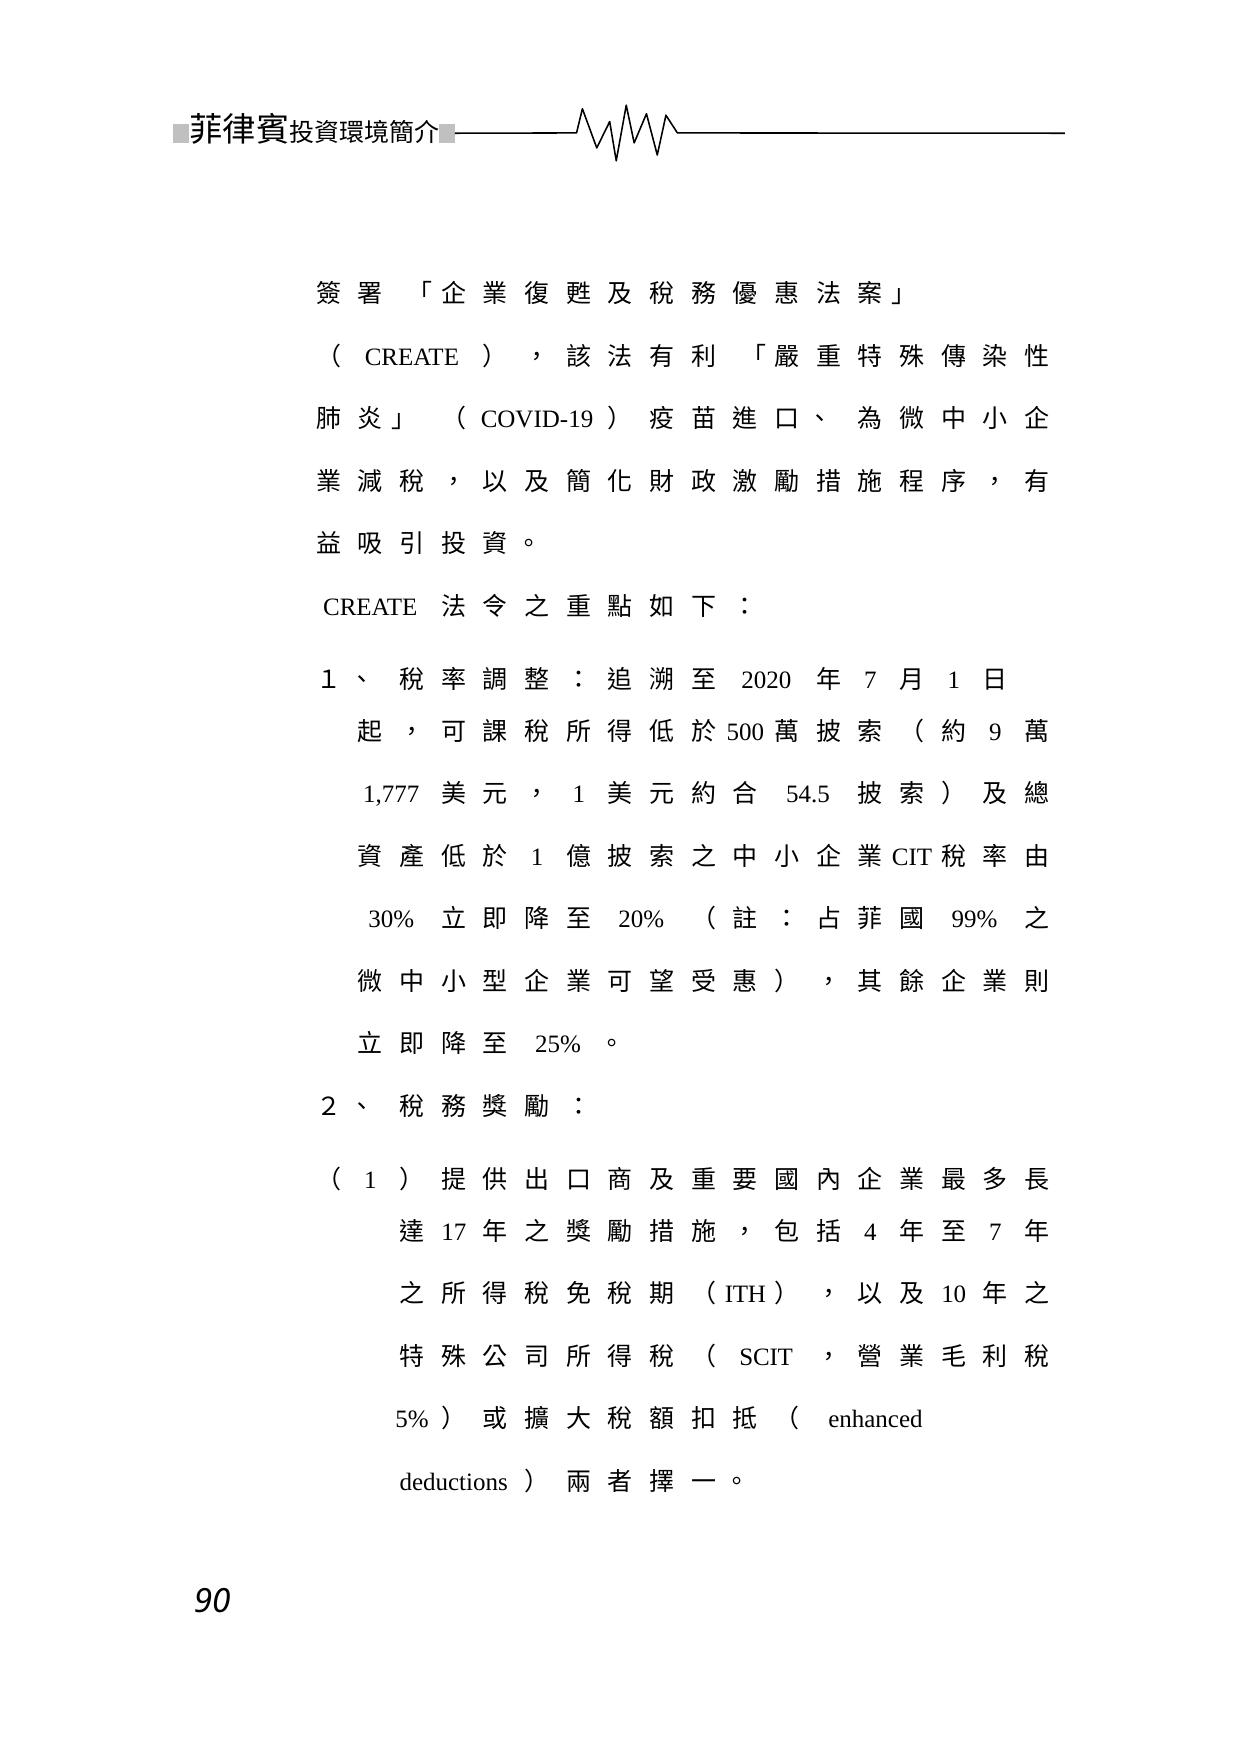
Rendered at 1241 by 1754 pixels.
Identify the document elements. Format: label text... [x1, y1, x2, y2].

text １、稅率調整：追溯至2020年7月1日起，可課稅所得低於500萬披索（約9萬1,777美元，1美元約合54.5披索）及總資產低於1億披索之中小企業CIT稅率由30%立即降至20%（註：占菲國99%之微中小型企業可望受惠），其餘企業則立即降至25%。 [281, 625, 1058, 1063]
text （1）提供出口商及重要國內企業最多長達17年之獎勵措施，包括4年至7年之所得稅免稅期（ITH），以及10年之特殊公司所得稅（SCIT，營業毛利稅5%）或擴大稅額扣抵（enhanced deductions）兩者擇一。 [306, 1125, 1058, 1500]
text CREATE法令之重點如下： [281, 563, 1058, 625]
text ２、稅務獎勵： [281, 1063, 1058, 1125]
text 簽署「企業復甦及稅務優惠法案」（CREATE），該法有利「嚴重特殊傳染性肺炎」（COVID-19）疫苗進口、為微中小企業減稅，以及簡化財政激勵措施程序，有益吸引投資。 [281, 250, 1058, 563]
